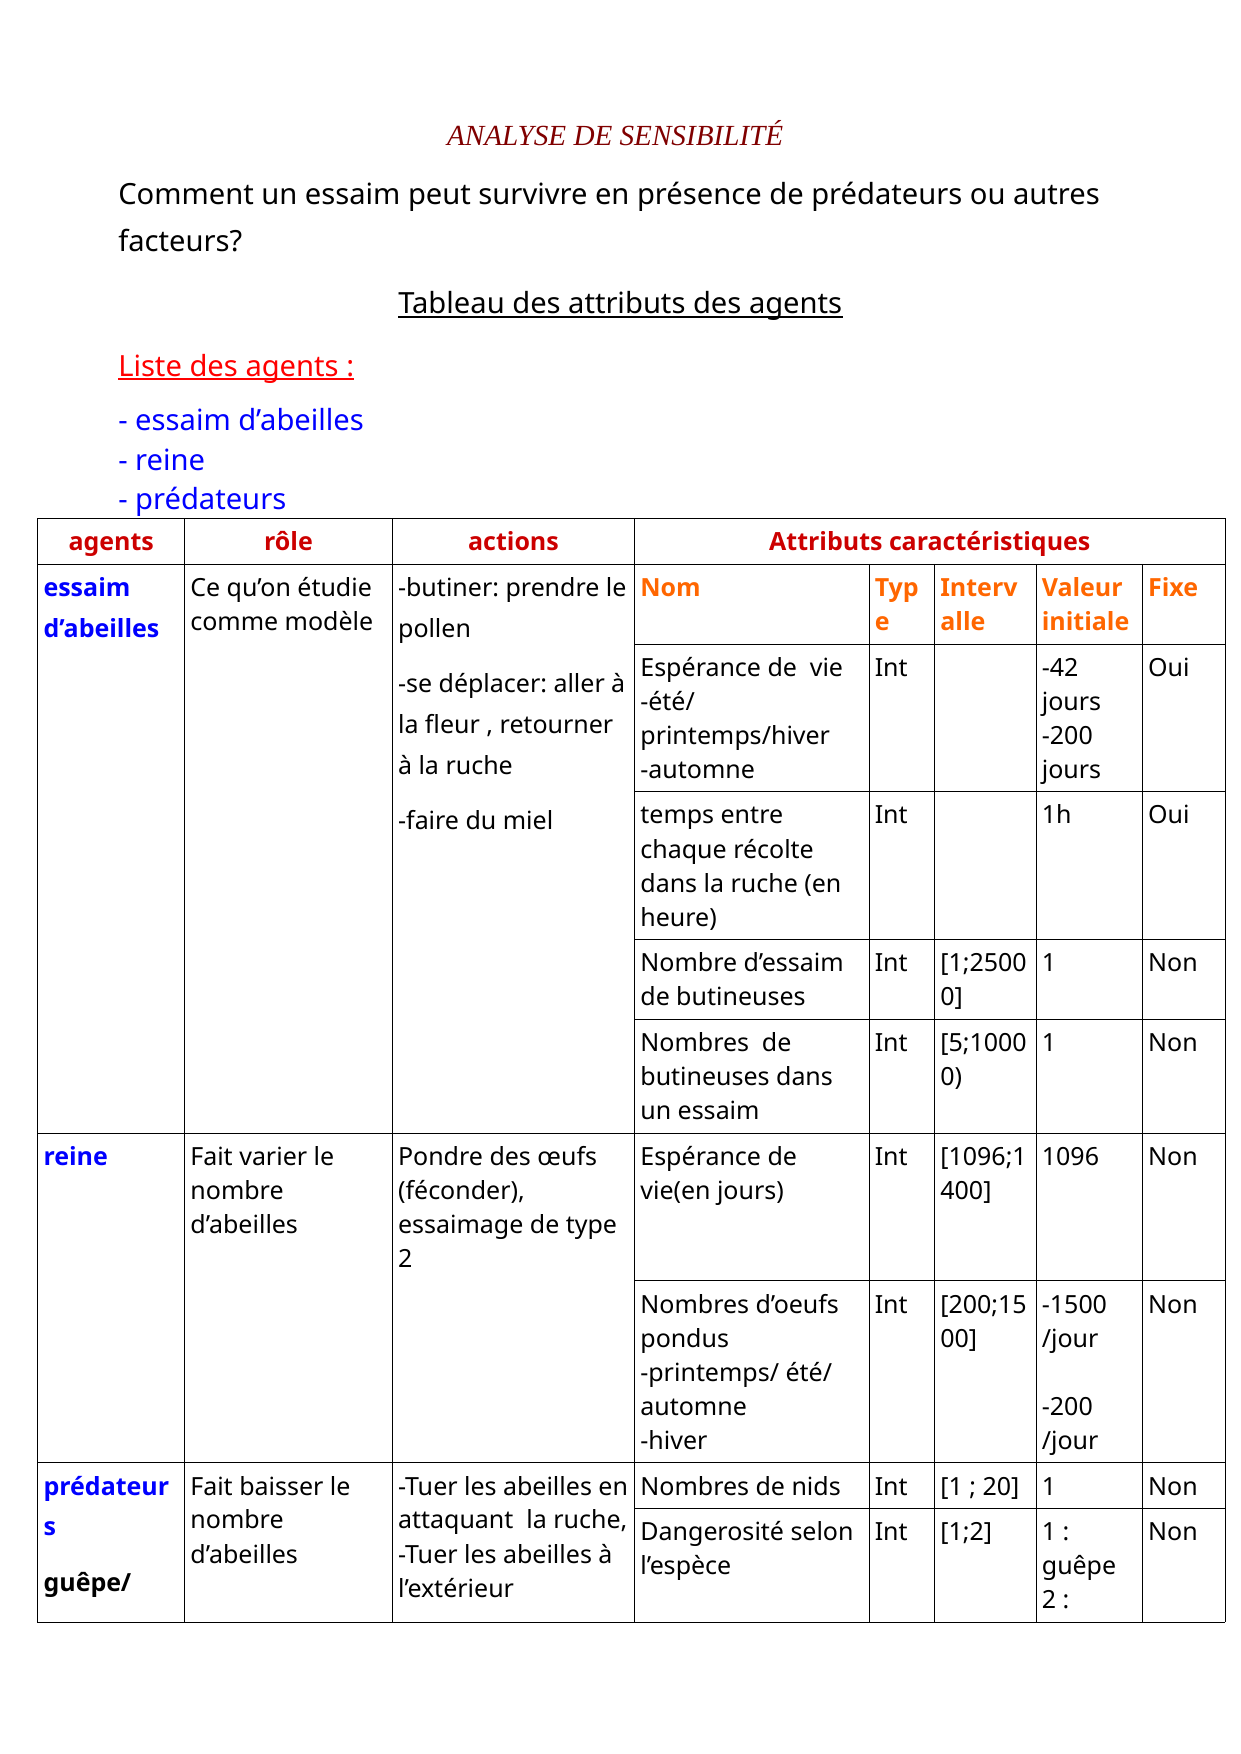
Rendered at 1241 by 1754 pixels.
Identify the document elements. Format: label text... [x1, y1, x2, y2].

table_cell Int [870, 1463, 934, 1508]
table_cell Type [870, 565, 934, 643]
table_cell [200;1500] [935, 1281, 1036, 1462]
table_cell Int [870, 1020, 934, 1133]
table_cell Espérance de vie(en jours) [635, 1134, 869, 1280]
table_cell Intervalle [935, 565, 1036, 643]
table_cell reine [38, 1134, 184, 1462]
table_cell Fixe [1143, 565, 1225, 643]
table_cell Valeur initiale [1037, 565, 1142, 643]
table_cell 1096 [1037, 1134, 1142, 1280]
text - reine [118, 439, 1122, 478]
table_cell Nom [635, 565, 869, 643]
table_cell Espérance de vie -été/ printemps/hiver -automne [635, 645, 869, 791]
table_cell Nombres d’oeufs pondus -printemps/ été/ automne -hiver [635, 1281, 869, 1462]
text Tableau des attributs des agents [118, 283, 1122, 322]
table_cell Pondre des œufs (féconder), essaimage de type 2 [393, 1134, 634, 1462]
table_cell [5;10000) [935, 1020, 1036, 1133]
table_cell -1500 /jour -200 /jour [1037, 1281, 1142, 1462]
table_cell [1;2] [935, 1509, 1036, 1622]
table_cell [935, 645, 1036, 791]
table_header Attributs caractéristiques [635, 519, 1225, 564]
text ANALYSE DE SENSIBILITÉ [118, 118, 1122, 152]
table_cell Oui [1143, 792, 1225, 939]
table_cell [935, 792, 1036, 939]
table_cell Nombre d’essaim de butineuses [635, 940, 869, 1019]
table_cell [1;25000] [935, 940, 1036, 1019]
table_cell [1096;1400] [935, 1134, 1036, 1280]
table_header actions [393, 519, 634, 564]
text - prédateurs [118, 478, 1122, 518]
table_cell Nombres de butineuses dans un essaim [635, 1020, 869, 1133]
table_cell 1 [1037, 1463, 1142, 1508]
table_cell 1 [1037, 940, 1142, 1019]
table_cell essaim d’abeilles [38, 565, 184, 1133]
table_cell 1 [1037, 1020, 1142, 1133]
table_cell Fait baisser le nombre d’abeilles [185, 1463, 392, 1622]
table_cell 1h [1037, 792, 1142, 939]
table_cell Int [870, 645, 934, 791]
table_cell Ce qu’on étudie comme modèle [185, 565, 392, 1133]
table_cell Non [1143, 1134, 1225, 1280]
table_cell prédateurs guêpe/ [38, 1463, 184, 1622]
table_cell Int [870, 1134, 934, 1280]
table_cell Nombres de nids [635, 1463, 869, 1508]
table_cell Non [1143, 1509, 1225, 1622]
table_cell Non [1143, 940, 1225, 1019]
table_cell Int [870, 792, 934, 939]
table_cell Int [870, 1281, 934, 1462]
table_cell Non [1143, 1020, 1225, 1133]
text Comment un essaim peut survivre en présence de prédateurs ou autres facteurs? [118, 173, 1122, 260]
text Liste des agents : [118, 345, 1122, 384]
table_cell Non [1143, 1463, 1225, 1508]
table_header agents [38, 519, 184, 564]
table_cell 1 : guêpe 2 : [1037, 1509, 1142, 1622]
table_cell -Tuer les abeilles en attaquant la ruche, -Tuer les abeilles à l’extérieur [393, 1463, 634, 1622]
table_cell Non [1143, 1281, 1225, 1462]
table_cell [1 ; 20] [935, 1463, 1036, 1508]
table_header rôle [185, 519, 392, 564]
table_cell -butiner: prendre le pollen -se déplacer: aller à la fleur , retourner à la ruche -faire du miel [393, 565, 634, 1133]
table_cell Int [870, 1509, 934, 1622]
table_cell Int [870, 940, 934, 1019]
table_cell -42 jours -200 jours [1037, 645, 1142, 791]
text - essaim d’abeilles [118, 399, 1122, 439]
table_cell Oui [1143, 645, 1225, 791]
table_cell Dangerosité selon l’espèce [635, 1509, 869, 1622]
table_cell temps entre chaque récolte dans la ruche (en heure) [635, 792, 869, 939]
table_cell Fait varier le nombre d’abeilles [185, 1134, 392, 1462]
